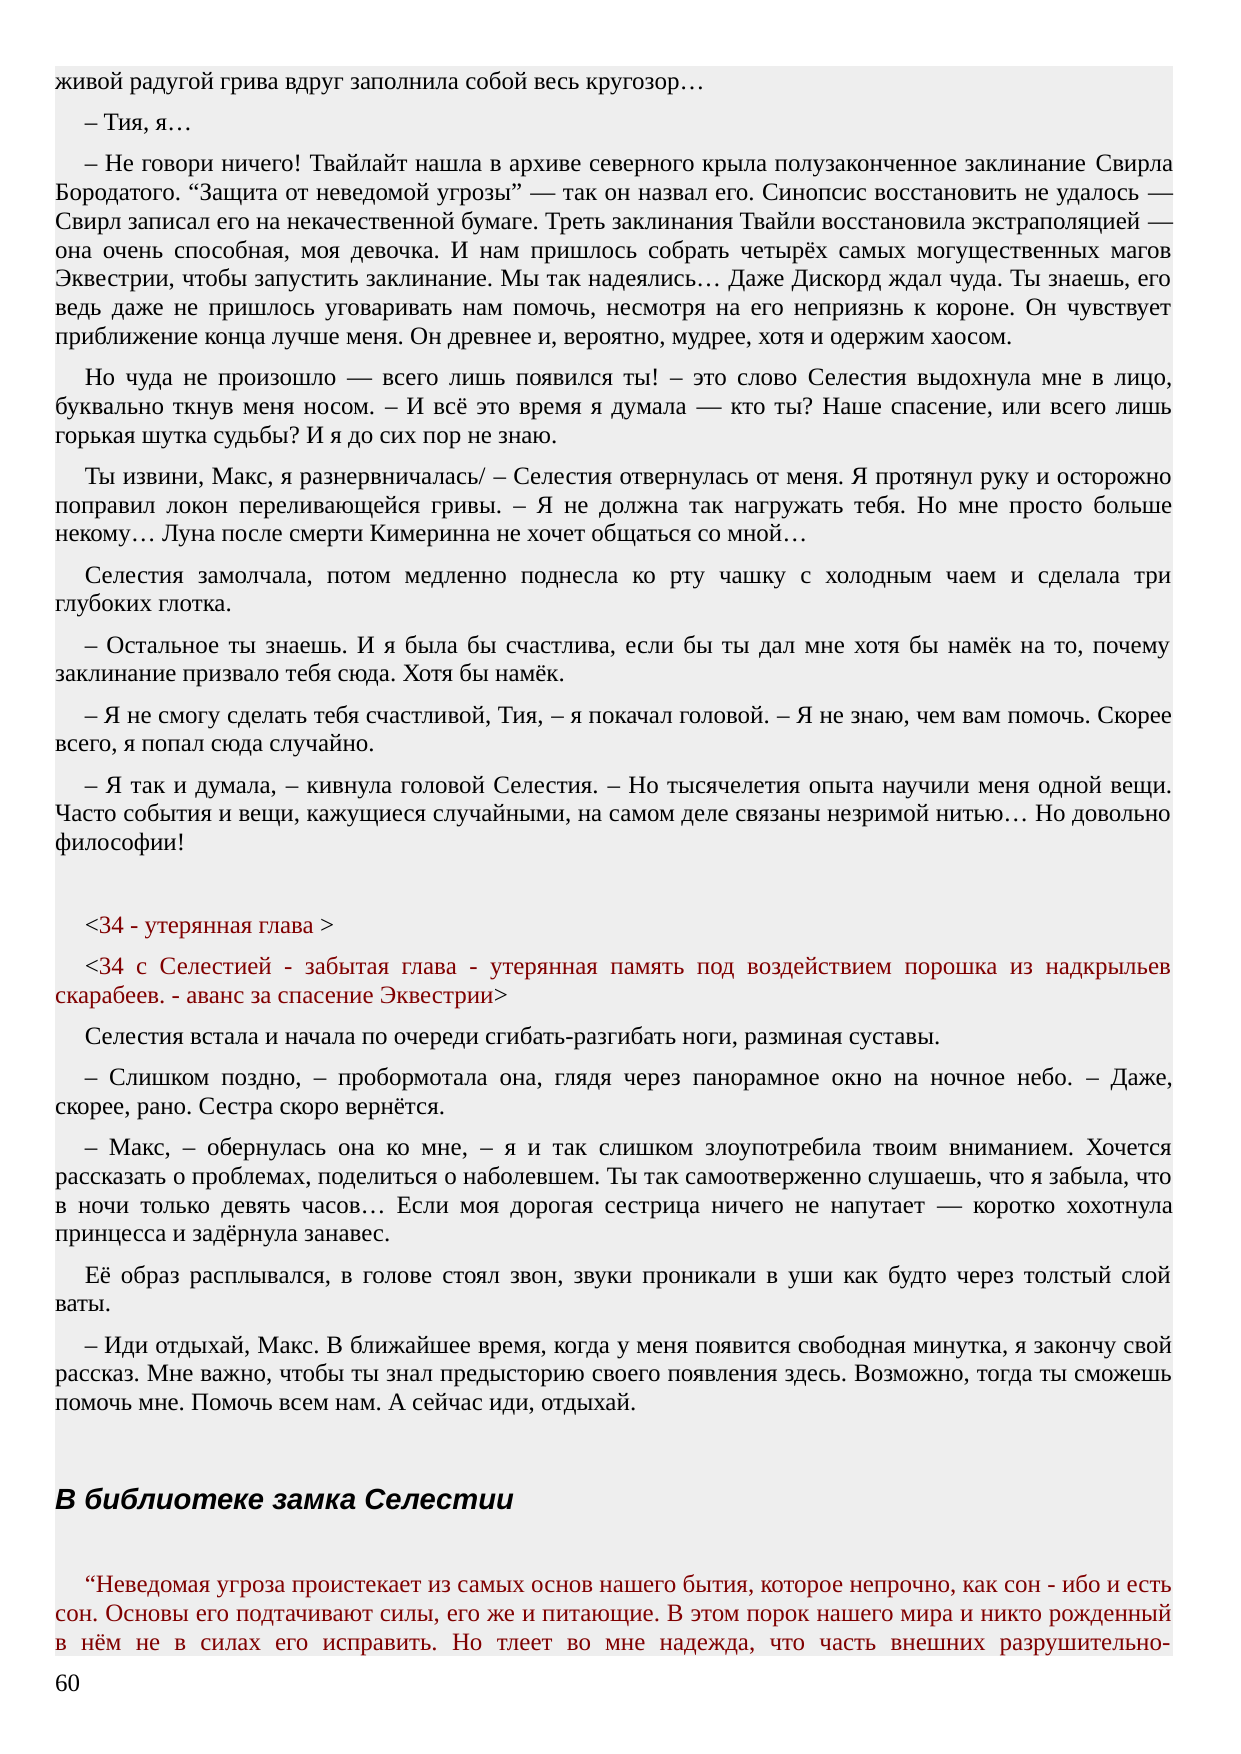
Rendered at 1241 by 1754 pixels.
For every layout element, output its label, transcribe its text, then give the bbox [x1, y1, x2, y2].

text – Я так и думала, – кивнула головой Селестия. – Но тысячелетия опыта научили меня одной вещи. Часто события и вещи, кажущиеся случайными, на самом деле связаны незримой нитью… Но довольно философии! [55, 770, 1173, 856]
text Селестия встала и начала по очереди сгибать-разгибать ноги, разминая суставы. [55, 1021, 1173, 1050]
text – Иди отдыхай, Макс. В ближайшее время, когда у меня появится свободная минутка, я закончу свой рассказ. Мне важно, чтобы ты знал предысторию своего появления здесь. Возможно, тогда ты сможешь помочь мне. Помочь всем нам. А сейчас иди, отдыхай. [55, 1330, 1173, 1416]
text – Макс, – обернулась она ко мне, – я и так слишком злоупотребила твоим вниманием. Хочется рассказать о проблемах, поделиться о наболевшем. Ты так самоотверженно слушаешь, что я забыла, что в ночи только девять часов… Если моя дорогая сестрица ничего не напутает — коротко хохотнула принцесса и задёрнула занавес. [55, 1132, 1173, 1247]
text – Я не смогу сделать тебя счастливой, Тия, – я покачал головой. – Я не знаю, чем вам помочь. Скорее всего, я попал сюда случайно. [55, 700, 1173, 757]
text живой радугой грива вдруг заполнила собой весь кругозор… [55, 66, 1173, 95]
text – Слишком поздно, – пробормотала она, глядя через панорамное окно на ночное небо. – Даже, скорее, рано. Сестра скоро вернётся. [55, 1062, 1173, 1120]
text “Неведомая угроза проистекает из самых основ нашего бытия, которое непрочно, как сон - ибо и есть сон. Основы его подтачивают силы, его же и питающие. В этом порок нашего мира и никто рожденный в нём не в силах его исправить. Но тлеет во мне надежда, что часть внешних разрушительно- [55, 1569, 1173, 1656]
subtitle В библиотеке замка Селестии [55, 1482, 1173, 1516]
text <34 с Селестией - забытая глава - утерянная память под воздействием порошка из надкрыльев скарабеев. - аванс за спасение Эквестрии> [55, 951, 1173, 1008]
text – Тия, я… [55, 107, 1173, 136]
text Её образ расплывался, в голове стоял звон, звуки проникали в уши как будто через толстый слой ваты. [55, 1260, 1173, 1317]
text Селестия замолчала, потом медленно поднесла ко рту чашку с холодным чаем и сделала три глубоких глотка. [55, 560, 1173, 617]
text Ты извини, Макс, я разнервничалась/ – Селестия отвернулась от меня. Я протянул руку и осторожно поправил локон переливающейся гривы. – Я не должна так нагружать тебя. Но мне просто больше некому… Луна после смерти Кимеринна не хочет общаться со мной… [55, 461, 1173, 547]
text <34 - утерянная глава > [55, 910, 1173, 938]
text – Остальное ты знаешь. И я была бы счастлива, если бы ты дал мне хотя бы намёк на то, почему заклинание призвало тебя сюда. Хотя бы намёк. [55, 630, 1173, 687]
text – Не говори ничего! Твайлайт нашла в архиве северного крыла полузаконченное заклинание Cвирла Бородатого. “Защита от неведомой угрозы” — так он назвал его. Синопсис восстановить не удалось — Свирл записал его на некачественной бумаге. Треть заклинания Твайли восстановила экстраполяцией — она очень способная, моя девочка. И нам пришлось собрать четырёх самых могущественных магов Эквестрии, чтобы запустить заклинание. Мы так надеялись… Даже Дискорд ждал чуда. Ты знаешь, его ведь даже не пришлось уговаривать нам помочь, несмотря на его неприязнь к короне. Он чувствует приближение конца лучше меня. Он древнее и, вероятно, мудрее, хотя и одержим хаосом. [55, 148, 1173, 350]
text Но чуда не произошло — всего лишь появился ты! – это слово Селестия выдохнула мне в лицо, буквально ткнув меня носом. – И всё это время я думала — кто ты? Наше спасение, или всего лишь горькая шутка судьбы? И я до сих пор не знаю. [55, 362, 1173, 448]
